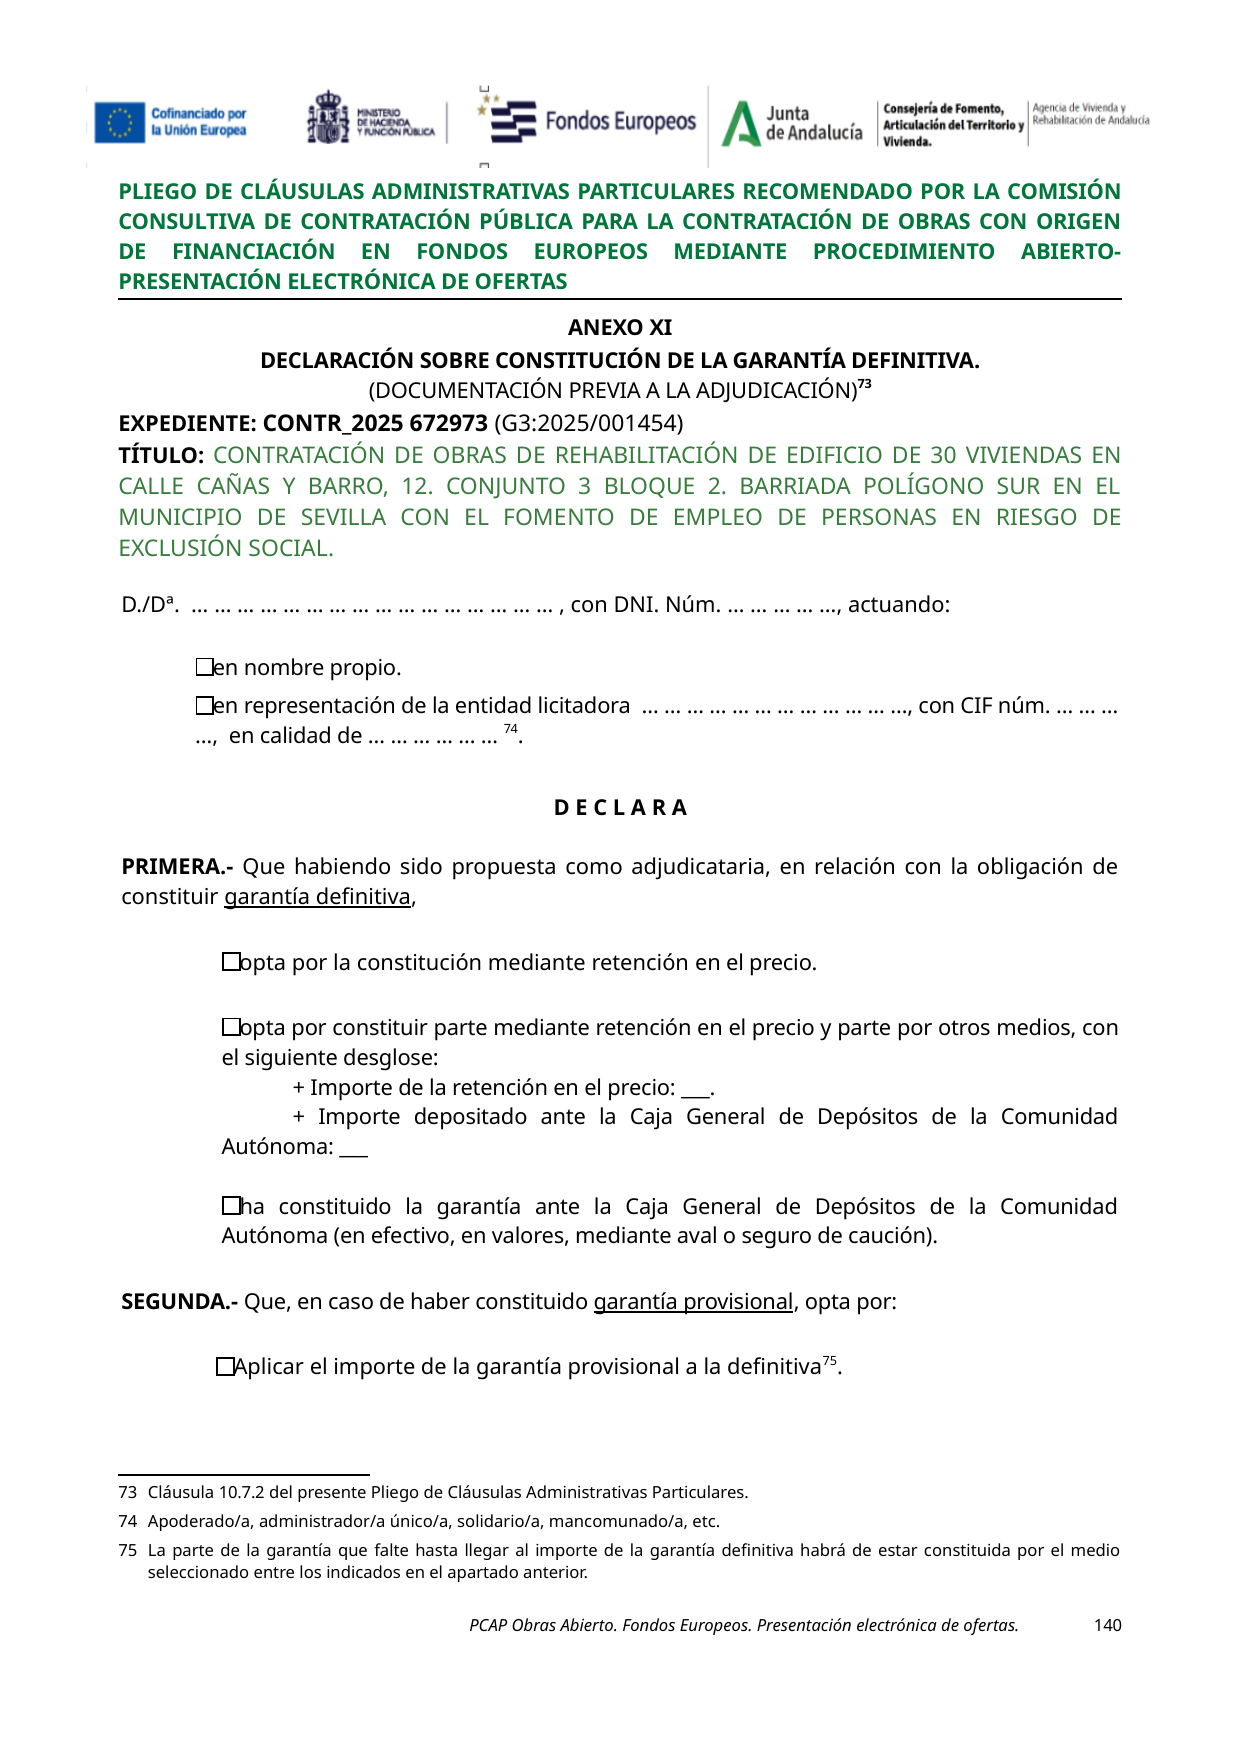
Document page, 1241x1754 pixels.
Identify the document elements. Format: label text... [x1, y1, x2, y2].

text PLIEGO DE CLÁUSULAS ADMINISTRATIVAS PARTICULARES RECOMENDADO POR LA COMISIÓN CONSULTIVA DE CONTRATACIÓN PÚBLICA PARA LA CONTRATACIÓN DE OBRAS CON ORIGEN DE FINANCIACIÓN EN FONDOS EUROPEOS MEDIANTE PROCEDIMIENTO ABIERTO- PRESENTACIÓN ELECTRÓNICA DE OFERTAS [118, 176, 1122, 298]
text (DOCUMENTACIÓN PREVIA A LA ADJUDICACIÓN) [118, 375, 1122, 407]
text + Importe depositado ante la Caja General de Depósitos de la Comunidad Autónoma: ___ [218, 1101, 1122, 1161]
text ANEXO XI [118, 312, 1122, 342]
text en nombre propio. [189, 652, 1122, 682]
text TÍTULO: CONTRATACIÓN DE OBRAS DE REHABILITACIÓN DE EDIFICIO DE 30 VIVIENDAS EN CALLE CAÑAS Y BARRO, 12. CONJUNTO 3 BLOQUE 2. BARRIADA POLÍGONO SUR EN EL MUNICIPIO DE SEVILLA CON EL FOMENTO DE EMPLEO DE PERSONAS EN RIESGO DE EXCLUSIÓN SOCIAL. [118, 439, 1122, 564]
text SEGUNDA.- Que, en caso de haber constituido garantía provisional, opta por: [118, 1283, 1122, 1316]
text DECLARACIÓN SOBRE CONSTITUCIÓN DE LA GARANTÍA DEFINITIVA. [118, 342, 1122, 375]
text D./Dª. … … … … … … … … … … … … … … … … , con DNI. Núm. … … … … …, actuando: [118, 589, 1122, 619]
text en representación de la entidad licitadora … … … … … … … … … … … …, con CIF núm. … … … …, en calidad de … … … … … … . [192, 688, 1122, 753]
text PRIMERA.- Que habiendo sido propuesta como adjudicataria, en relación con la obligación de constituir garantía definitiva, [118, 851, 1122, 911]
text La parte de la garantía que falte hasta llegar al importe de la garantía definitiva habrá de estar constituida por el medio seleccionado entre los indicados en el apartado anterior. [118, 1538, 1122, 1584]
text D E C L A R A [118, 792, 1122, 822]
text ha constituido la garantía ante la Caja General de Depósitos de la Comunidad Autónoma (en efectivo, en valores, mediante aval o seguro de caución). [218, 1191, 1122, 1250]
text opta por la constitución mediante retención en el precio. [213, 944, 1122, 976]
text Aplicar el importe de la garantía provisional a la definitiva. [213, 1348, 1122, 1381]
text opta por constituir parte mediante retención en el precio y parte por otros medios, con el siguiente desglose: [218, 1009, 1122, 1072]
text EXPEDIENTE: CONTR_2025 672973 (G3:2025/001454) [118, 407, 1122, 439]
text Apoderado/a, administrador/a único/a, solidario/a, mancomunado/a, etc. [118, 1509, 1122, 1532]
text Cláusula 10.7.2 del presente Pliego de Cláusulas Administrativas Particulares. [118, 1481, 1122, 1504]
text + Importe de la retención en el precio: ___. [218, 1072, 1122, 1101]
picture [86, 81, 1164, 168]
